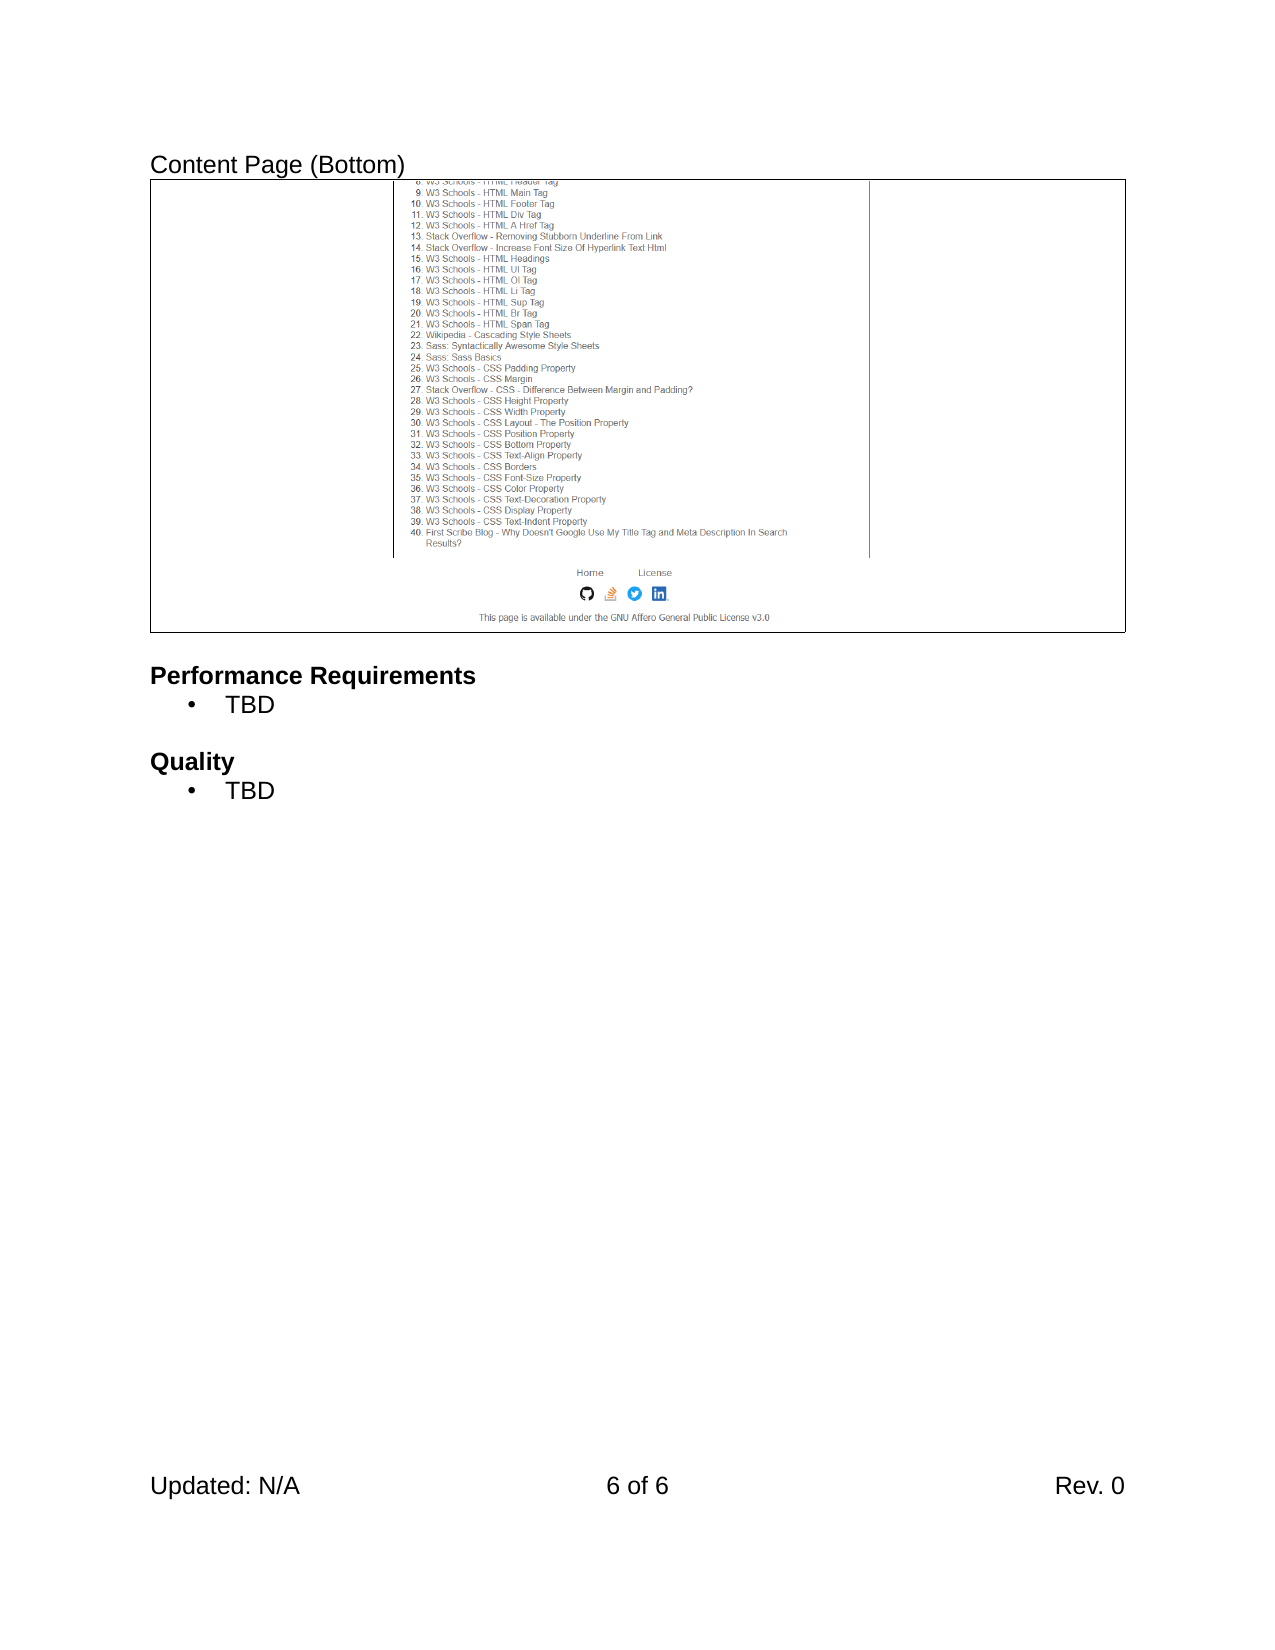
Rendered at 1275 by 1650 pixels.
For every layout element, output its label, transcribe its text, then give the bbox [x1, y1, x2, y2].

list TBD [187, 689, 1125, 718]
list TBD [187, 776, 1125, 805]
text Quality [150, 747, 1125, 776]
picture [153, 181, 1122, 629]
text Content Page (Bottom) [150, 150, 1125, 179]
text Performance Requirements [150, 661, 1125, 689]
